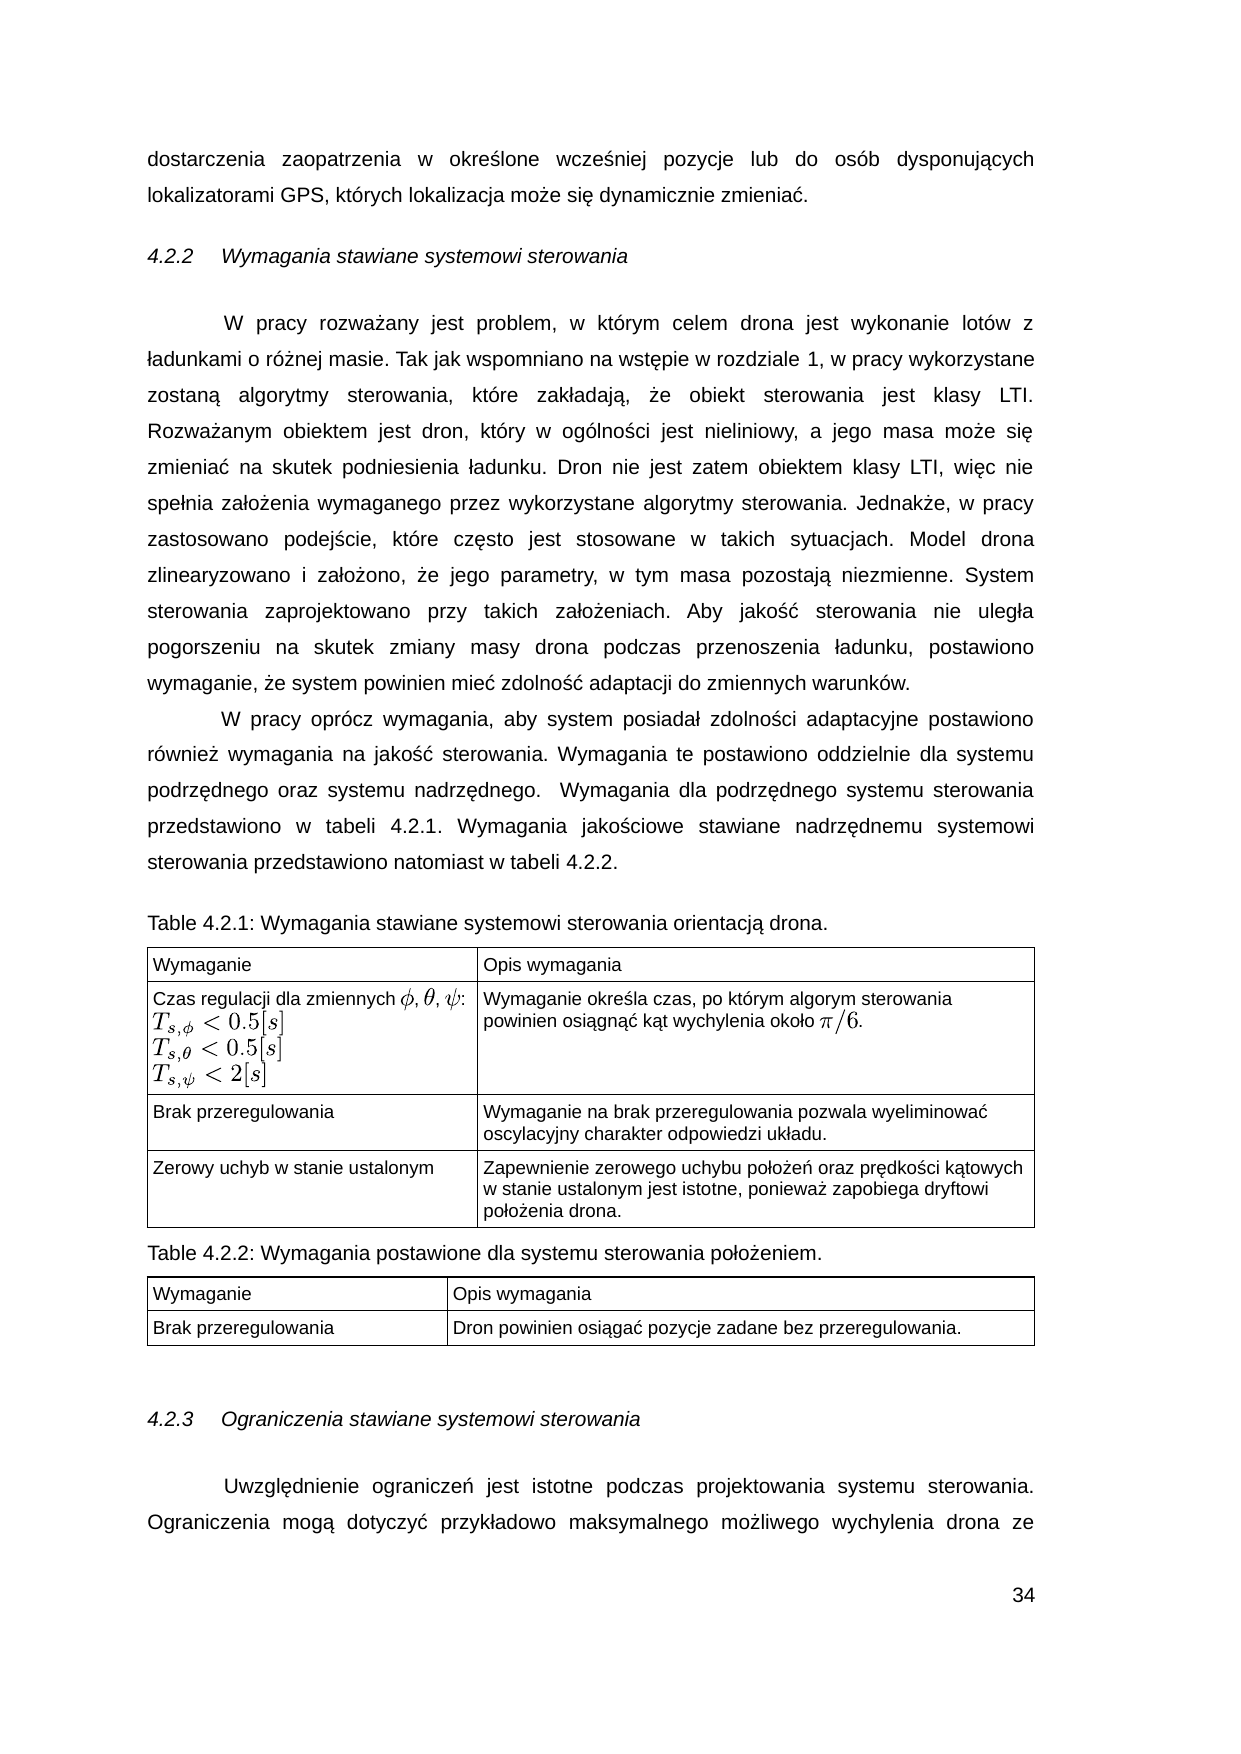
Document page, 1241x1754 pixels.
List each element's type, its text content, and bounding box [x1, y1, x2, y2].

table_cell Dron powinien osiągać pozycje zadane bez przeregulowania. [448, 1311, 1034, 1344]
table_header Wymaganie [148, 948, 477, 981]
text W pracy rozważany jest problem, w którym celem drona jest wykonanie lotów z ładunkami o różnej masie. Tak jak wspomniano na wstępie w rozdziale 1, w pracy wykorzystane zostaną algorytmy sterowania, które zakładają, że obiekt sterowania jest klasy LTI. Rozważanym obiektem jest dron, który w ogólności jest nieliniowy, a jego masa może się zmieniać na skutek podniesienia ładunku. Dron nie jest zatem obiektem klasy LTI, więc nie spełnia założenia wymaganego przez wykorzystane algorytmy sterowania. Jednakże, w pracy zastosowano podejście, które często jest stosowane w takich sytuacjach. Model drona zlinearyzowano i założono, że jego parametry, w tym masa pozostają niezmienne. System sterowania zaprojektowano przy takich założeniach. Aby jakość sterowania nie uległa pogorszeniu na skutek zmiany masy drona podczas przenoszenia ładunku, postawiono wymaganie, że system powinien mieć zdolność adaptacji do zmiennych warunków. [147, 311, 1035, 694]
text Table 4.2.1: Wymagania stawiane systemowi sterowania orientacją drona. [147, 911, 1035, 935]
table_cell Czas regulacji dla zmiennych , , : [148, 982, 477, 1094]
text dostarczenia zaopatrzenia w określone wcześniej pozycje lub do osób dysponujących lokalizatorami GPS, których lokalizacja może się dynamicznie zmieniać. [147, 147, 1035, 207]
text Uwzględnienie ograniczeń jest istotne podczas projektowania systemu sterowania. Ograniczenia mogą dotyczyć przykładowo maksymalnego możliwego wychylenia drona ze [147, 1474, 1035, 1533]
table_header Opis wymagania [478, 948, 1034, 981]
table_cell Wymaganie określa czas, po którym algorym sterowania powinien osiągnąć kąt wychylenia około . [478, 982, 1034, 1094]
table_cell Brak przeregulowania [148, 1095, 477, 1150]
text Table 4.2.2: Wymagania postawione dla systemu sterowania położeniem. [147, 1240, 1035, 1264]
table_cell Zapewnienie zerowego uchybu położeń oraz prędkości kątowych w stanie ustalonym jest istotne, ponieważ zapobiega dryftowi położenia drona. [478, 1151, 1034, 1227]
table_cell Wymaganie na brak przeregulowania pozwala wyeliminować oscylacyjny charakter odpowiedzi układu. [478, 1095, 1034, 1150]
table_cell Brak przeregulowania [148, 1311, 447, 1344]
subtitle Wymagania stawiane systemowi sterowania [147, 244, 1035, 268]
table_header Wymaganie [148, 1278, 447, 1310]
table_cell Zerowy uchyb w stanie ustalonym [148, 1151, 477, 1227]
text W pracy oprócz wymagania, aby system posiadał zdolności adaptacyjne postawiono również wymagania na jakość sterowania. Wymagania te postawiono oddzielnie dla systemu podrzędnego oraz systemu nadrzędnego. Wymagania dla podrzędnego systemu sterowania przedstawiono w tabeli 4.2.1. Wymagania jakościowe stawiane nadrzędnemu systemowi sterowania przedstawiono natomiast w tabeli 4.2.2. [147, 706, 1035, 874]
subtitle Ograniczenia stawiane systemowi sterowania [147, 1406, 1035, 1430]
table_header Opis wymagania [448, 1278, 1034, 1310]
